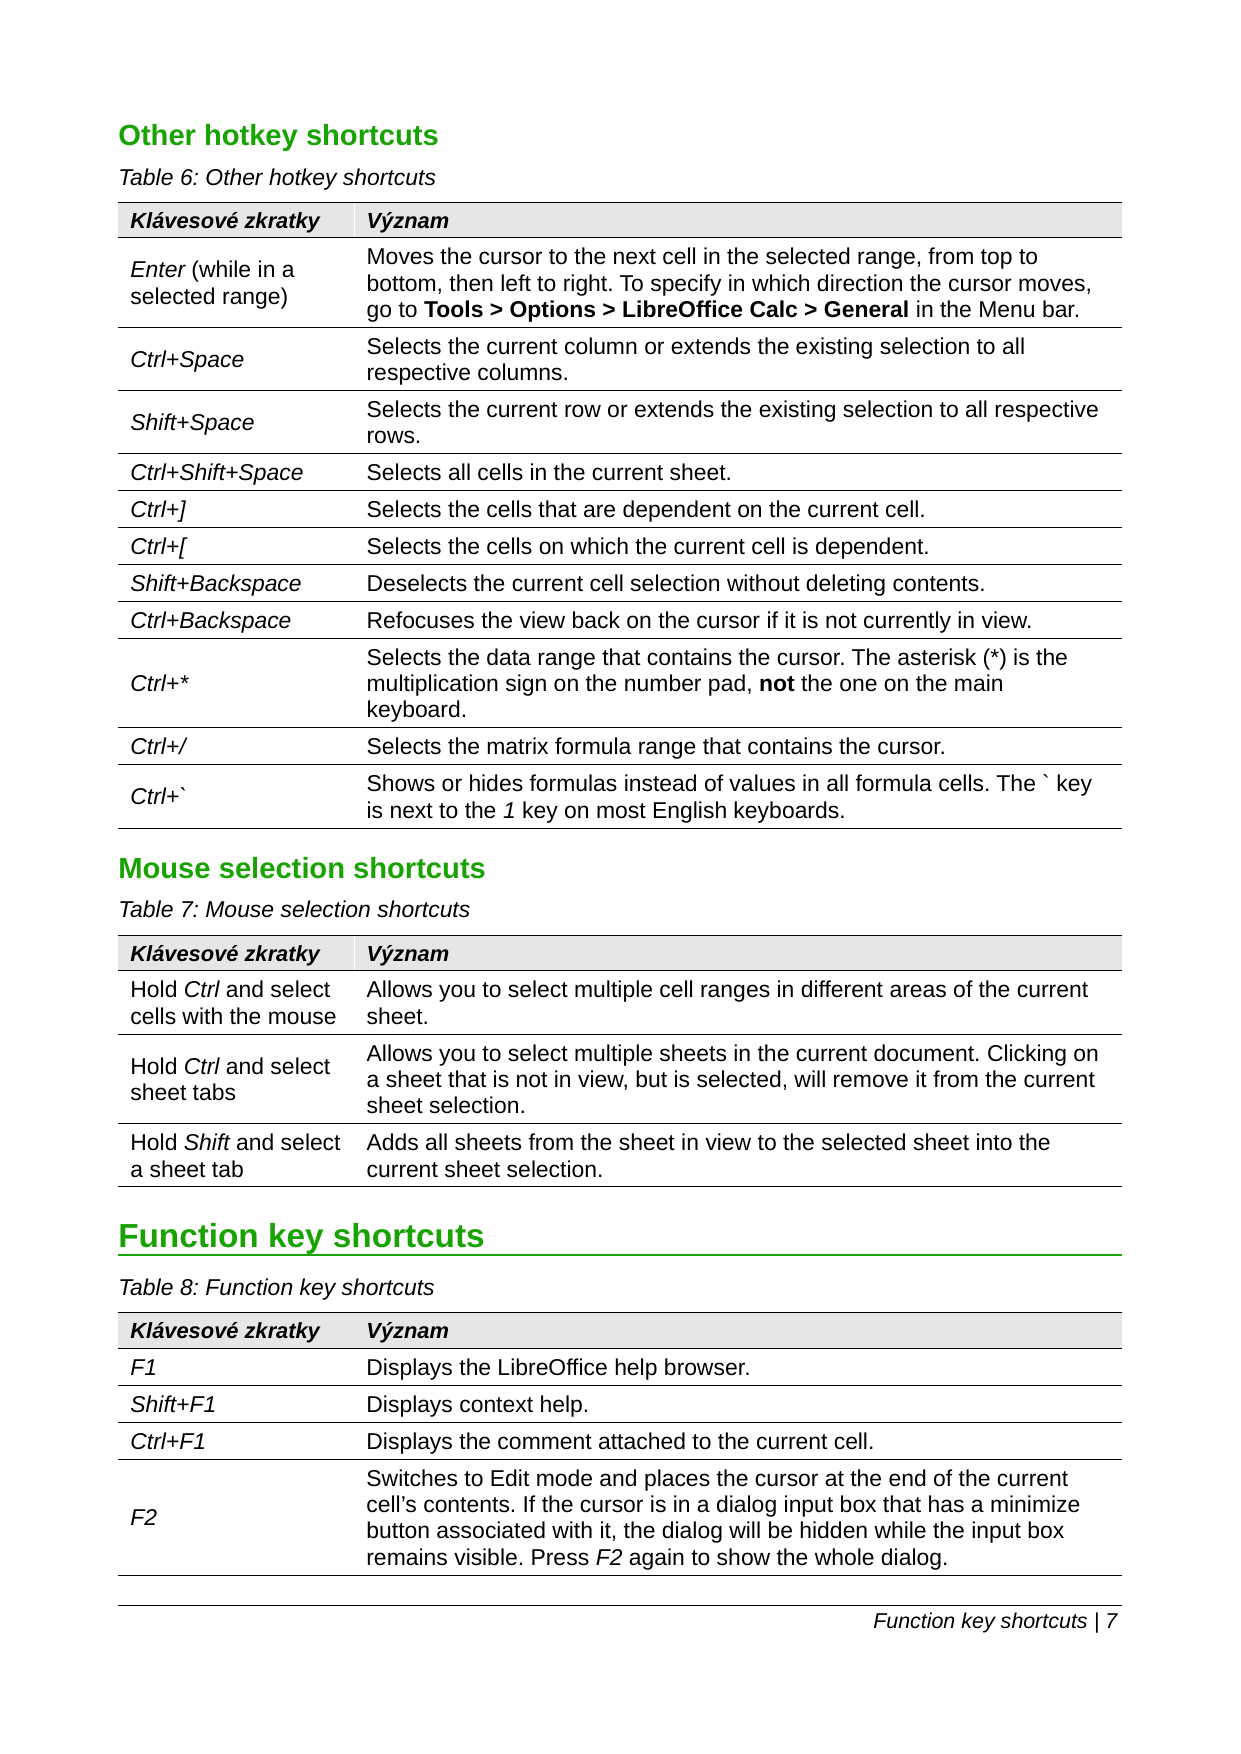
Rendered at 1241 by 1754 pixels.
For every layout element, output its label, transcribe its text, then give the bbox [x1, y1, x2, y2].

subtitle Mouse selection shortcuts [118, 851, 1122, 885]
table_cell Selects the current column or extends the existing selection to all respective columns. [355, 328, 1122, 390]
table_cell Selects the cells on which the current cell is dependent. [355, 528, 1122, 564]
table_cell Switches to Edit mode and places the cursor at the end of the current cell’s contents. If the cursor is in a dialog input box that has a minimize button associated with it, the dialog will be hidden while the input box remains visible. Press F2 again to show the whole dialog. [354, 1460, 1122, 1574]
table_cell Ctrl+Shift+Space [118, 454, 354, 490]
text Table 8: Function key shortcuts [118, 1274, 1122, 1301]
table_cell Selects the current row or extends the existing selection to all respective rows. [355, 391, 1122, 453]
table_cell Ctrl+[ [118, 528, 354, 564]
table_cell Shows or hides formulas instead of values in all formula cells. The ` key is next to the 1 key on most English keyboards. [355, 765, 1122, 827]
table_cell Shift+Backspace [118, 565, 354, 601]
text Table 7: Mouse selection shortcuts [118, 896, 1122, 923]
table_cell Ctrl+` [118, 765, 354, 827]
table_header Klávesové zkratky [118, 936, 354, 970]
table_header Význam [355, 203, 1122, 237]
table_cell Selects the matrix formula range that contains the cursor. [355, 728, 1122, 764]
table_header Klávesové zkratky [118, 203, 354, 237]
table_cell Deselects the current cell selection without deleting contents. [355, 565, 1122, 601]
table_cell Ctrl+Backspace [118, 602, 354, 638]
table_cell Ctrl+] [118, 491, 354, 527]
table_header Klávesové zkratky [118, 1313, 354, 1348]
table_cell Ctrl+Space [118, 328, 354, 390]
table_cell Selects the cells that are dependent on the current cell. [355, 491, 1122, 527]
table_header Význam [354, 1313, 1122, 1348]
table_cell Selects the data range that contains the cursor. The asterisk (*) is the multiplication sign on the number pad, not the one on the main keyboard. [355, 639, 1122, 727]
table_cell Ctrl+F1 [118, 1423, 354, 1459]
table_cell Hold Ctrl and select cells with the mouse [118, 971, 354, 1033]
table_header Význam [355, 936, 1122, 970]
table_cell Displays the LibreOffice help browser. [354, 1349, 1122, 1385]
subtitle Other hotkey shortcuts [118, 118, 1122, 152]
table_cell Displays context help. [354, 1386, 1122, 1422]
table_cell Enter (while in a selected range) [118, 238, 354, 327]
table_cell Hold Ctrl and select sheet tabs [118, 1035, 354, 1123]
table_cell Allows you to select multiple sheets in the current document. Clicking on a sheet that is not in view, but is selected, will remove it from the current sheet selection. [355, 1035, 1122, 1123]
table_cell Selects all cells in the current sheet. [355, 454, 1122, 490]
table_cell Allows you to select multiple cell ranges in different areas of the current sheet. [355, 971, 1122, 1033]
table_cell Shift+F1 [118, 1386, 354, 1422]
table_cell Refocuses the view back on the cursor if it is not currently in view. [355, 602, 1122, 638]
subtitle Function key shortcuts [118, 1216, 1122, 1254]
table_cell Hold Shift and select a sheet tab [118, 1124, 354, 1186]
table_cell Adds all sheets from the sheet in view to the selected sheet into the current sheet selection. [355, 1124, 1122, 1186]
table_cell Ctrl+/ [118, 728, 354, 764]
table_cell Shift+Space [118, 391, 354, 453]
table_cell F1 [118, 1349, 354, 1385]
text Table 6: Other hotkey shortcuts [118, 163, 1122, 190]
table_cell Ctrl+* [118, 639, 354, 727]
table_cell Displays the comment attached to the current cell. [354, 1423, 1122, 1459]
table_cell F2 [118, 1460, 354, 1574]
table_cell Moves the cursor to the next cell in the selected range, from top to bottom, then left to right. To specify in which direction the cursor moves, go to Tools > Options > LibreOffice Calc > General in the Menu bar. [355, 238, 1122, 327]
